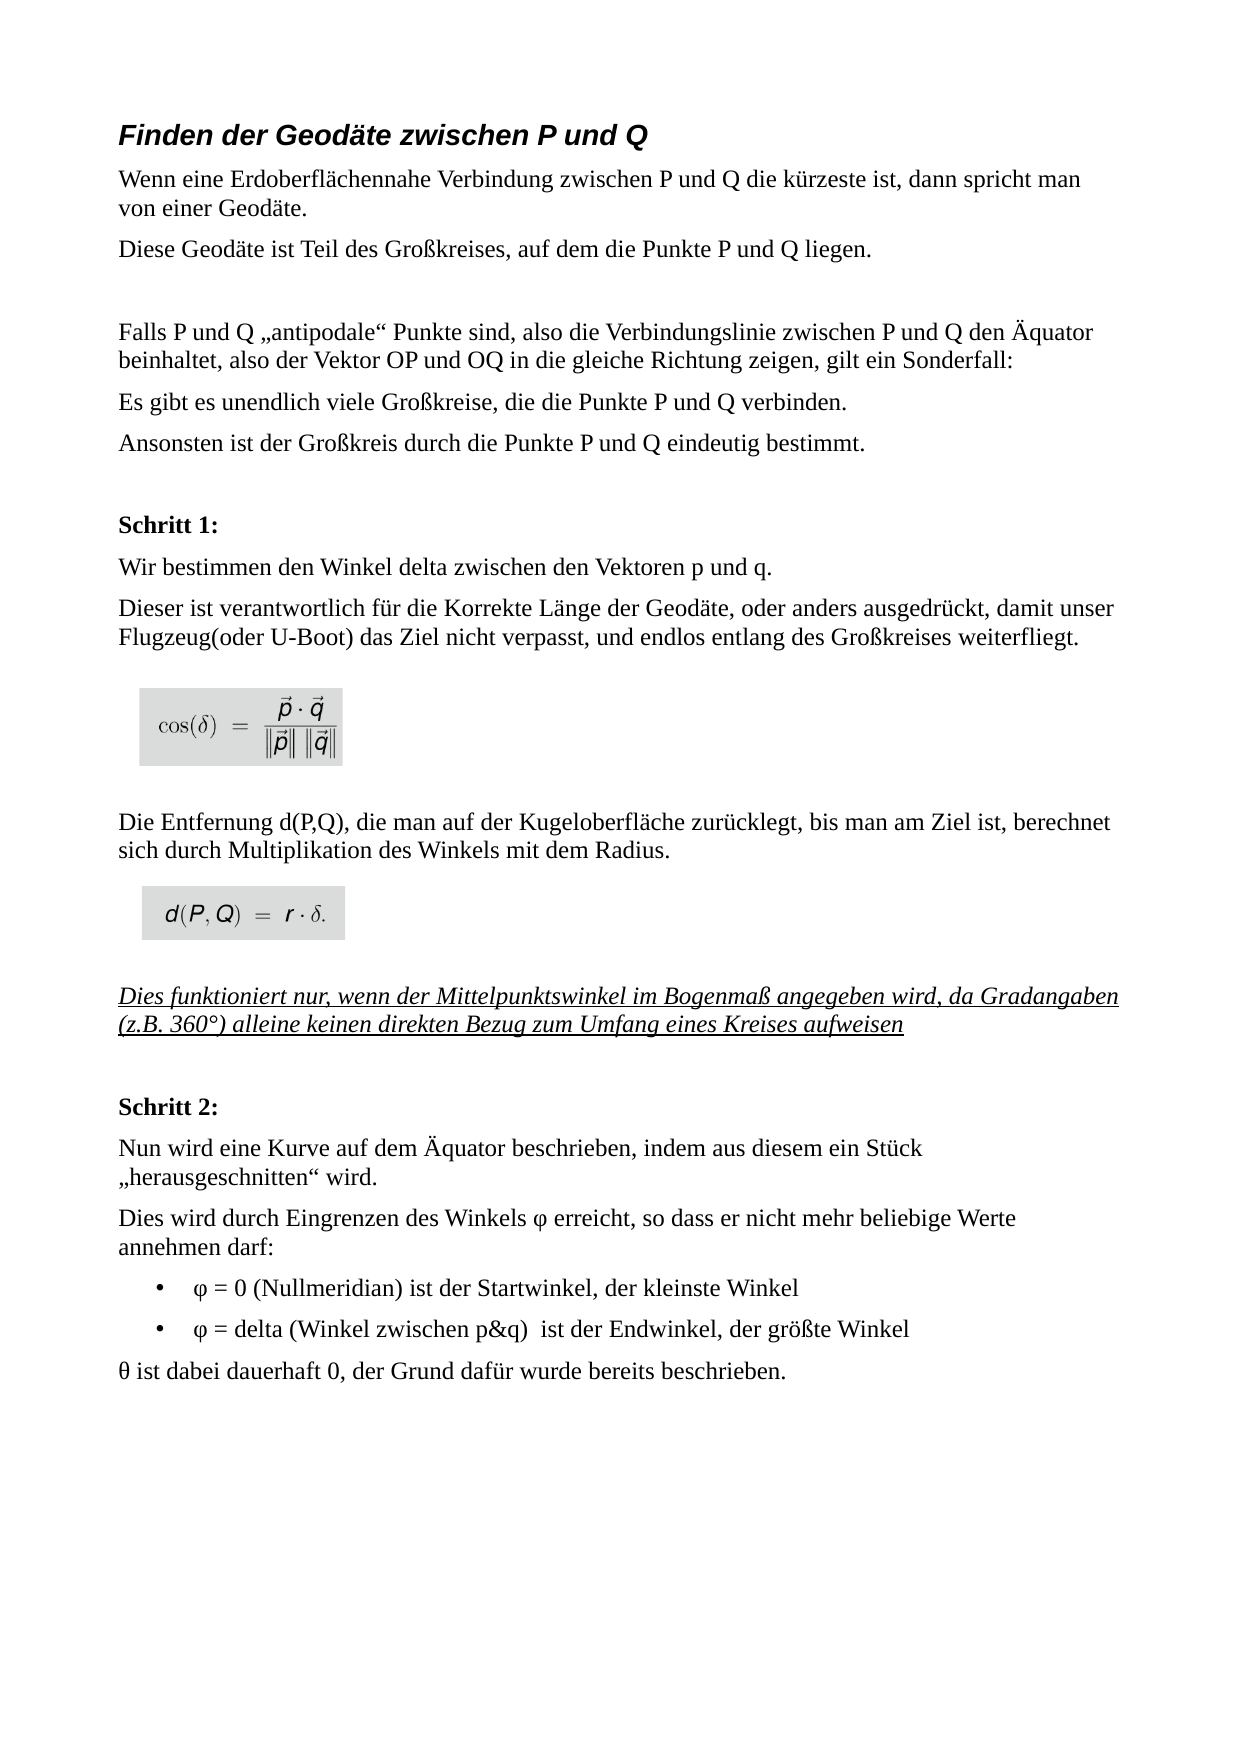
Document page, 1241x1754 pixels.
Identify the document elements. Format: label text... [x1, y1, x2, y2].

text Wir bestimmen den Winkel delta zwischen den Vektoren p und q. [118, 552, 1122, 580]
text Die Entfernung d(P,Q), die man auf der Kugeloberfläche zurücklegt, bis man am Ziel ist, berechnet sich durch Multiplikation des Winkels mit dem Radius. [118, 807, 1122, 864]
text Schritt 2: [118, 1092, 1122, 1121]
text Dies wird durch Eingrenzen des Winkels φ erreicht, so dass er nicht mehr beliebige Werte annehmen darf: [118, 1203, 1122, 1261]
text Es gibt es unendlich viele Großkreise, die die Punkte P und Q verbinden. [118, 387, 1122, 415]
picture [139, 688, 343, 766]
text Ansonsten ist der Großkreis durch die Punkte P und Q eindeutig bestimmt. [118, 428, 1122, 457]
text Wenn eine Erdoberflächennahe Verbindung zwischen P und Q die kürzeste ist, dann spricht man von einer Geodäte. [118, 164, 1122, 222]
list φ = delta (Winkel zwischen p&q) ist der Endwinkel, der größte Winkel [156, 1314, 1122, 1343]
text Schritt 1: [118, 510, 1122, 539]
text Dies funktioniert nur, wenn der Mittelpunktswinkel im Bogenmaß angegeben wird, da Gradangaben (z.B. 360°) alleine keinen direkten Bezug zum Umfang eines Kreises aufweisen [118, 981, 1122, 1038]
list φ = 0 (Nullmeridian) ist der Startwinkel, der kleinste Winkel [156, 1273, 1122, 1302]
text Dieser ist verantwortlich für die Korrekte Länge der Geodäte, oder anders ausgedrückt, damit unser Flugzeug(oder U-Boot) das Ziel nicht verpasst, und endlos entlang des Großkreises weiterfliegt. [118, 593, 1122, 650]
text Diese Geodäte ist Teil des Großkreises, auf dem die Punkte P und Q liegen. [118, 234, 1122, 263]
picture [141, 886, 346, 940]
text Falls P und Q „antipodale“ Punkte sind, also die Verbindungslinie zwischen P und Q den Äquator beinhaltet, also der Vektor OP und OQ in die gleiche Richtung zeigen, gilt ein Sonderfall: [118, 317, 1122, 374]
text Nun wird eine Kurve auf dem Äquator beschrieben, indem aus diesem ein Stück „herausgeschnitten“ wird. [118, 1133, 1122, 1191]
subtitle Finden der Geodäte zwischen P und Q [118, 118, 1122, 152]
text θ ist dabei dauerhaft 0, der Grund dafür wurde bereits beschrieben. [118, 1356, 1122, 1384]
